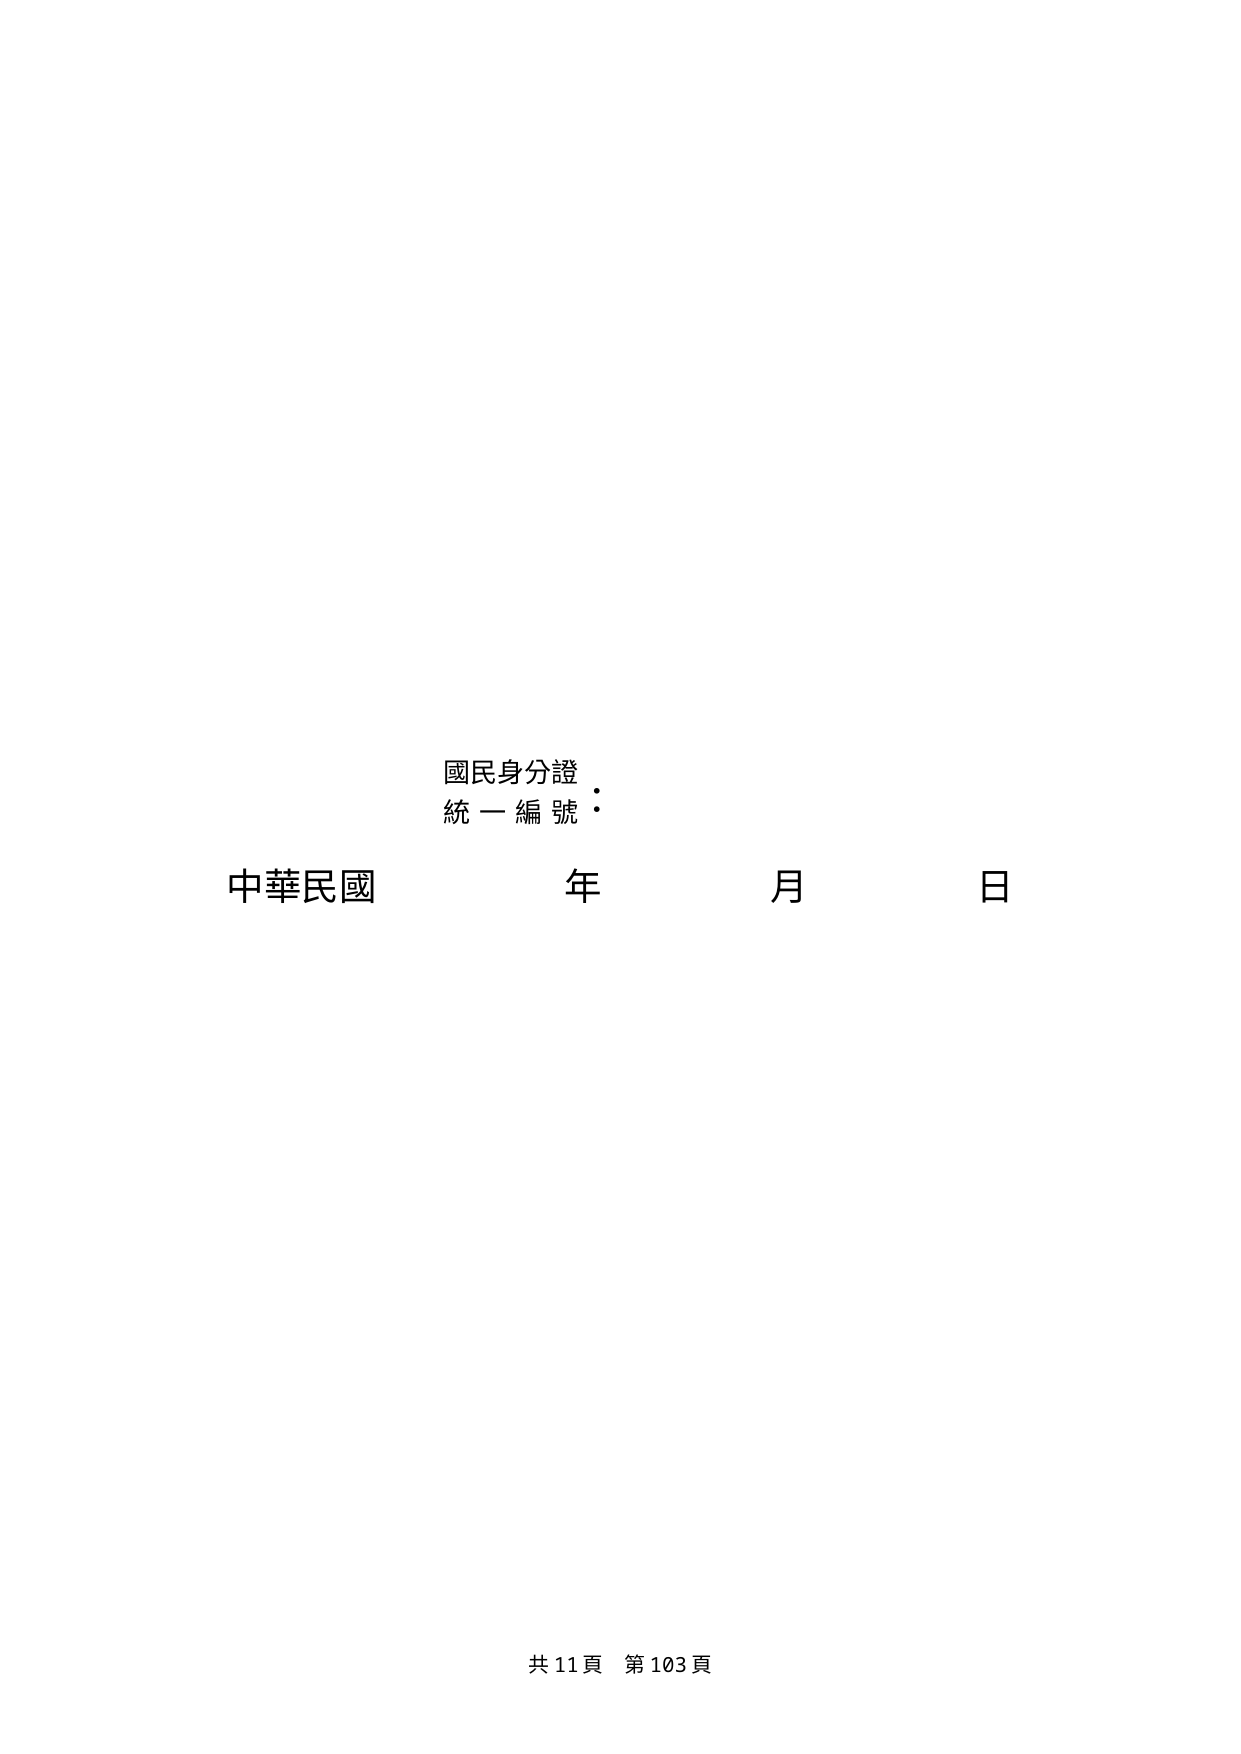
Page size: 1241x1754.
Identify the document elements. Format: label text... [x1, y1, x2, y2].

text 國民身分證統一編號： [118, 718, 1122, 843]
text 中華民國 年 月 日 [118, 843, 1122, 905]
